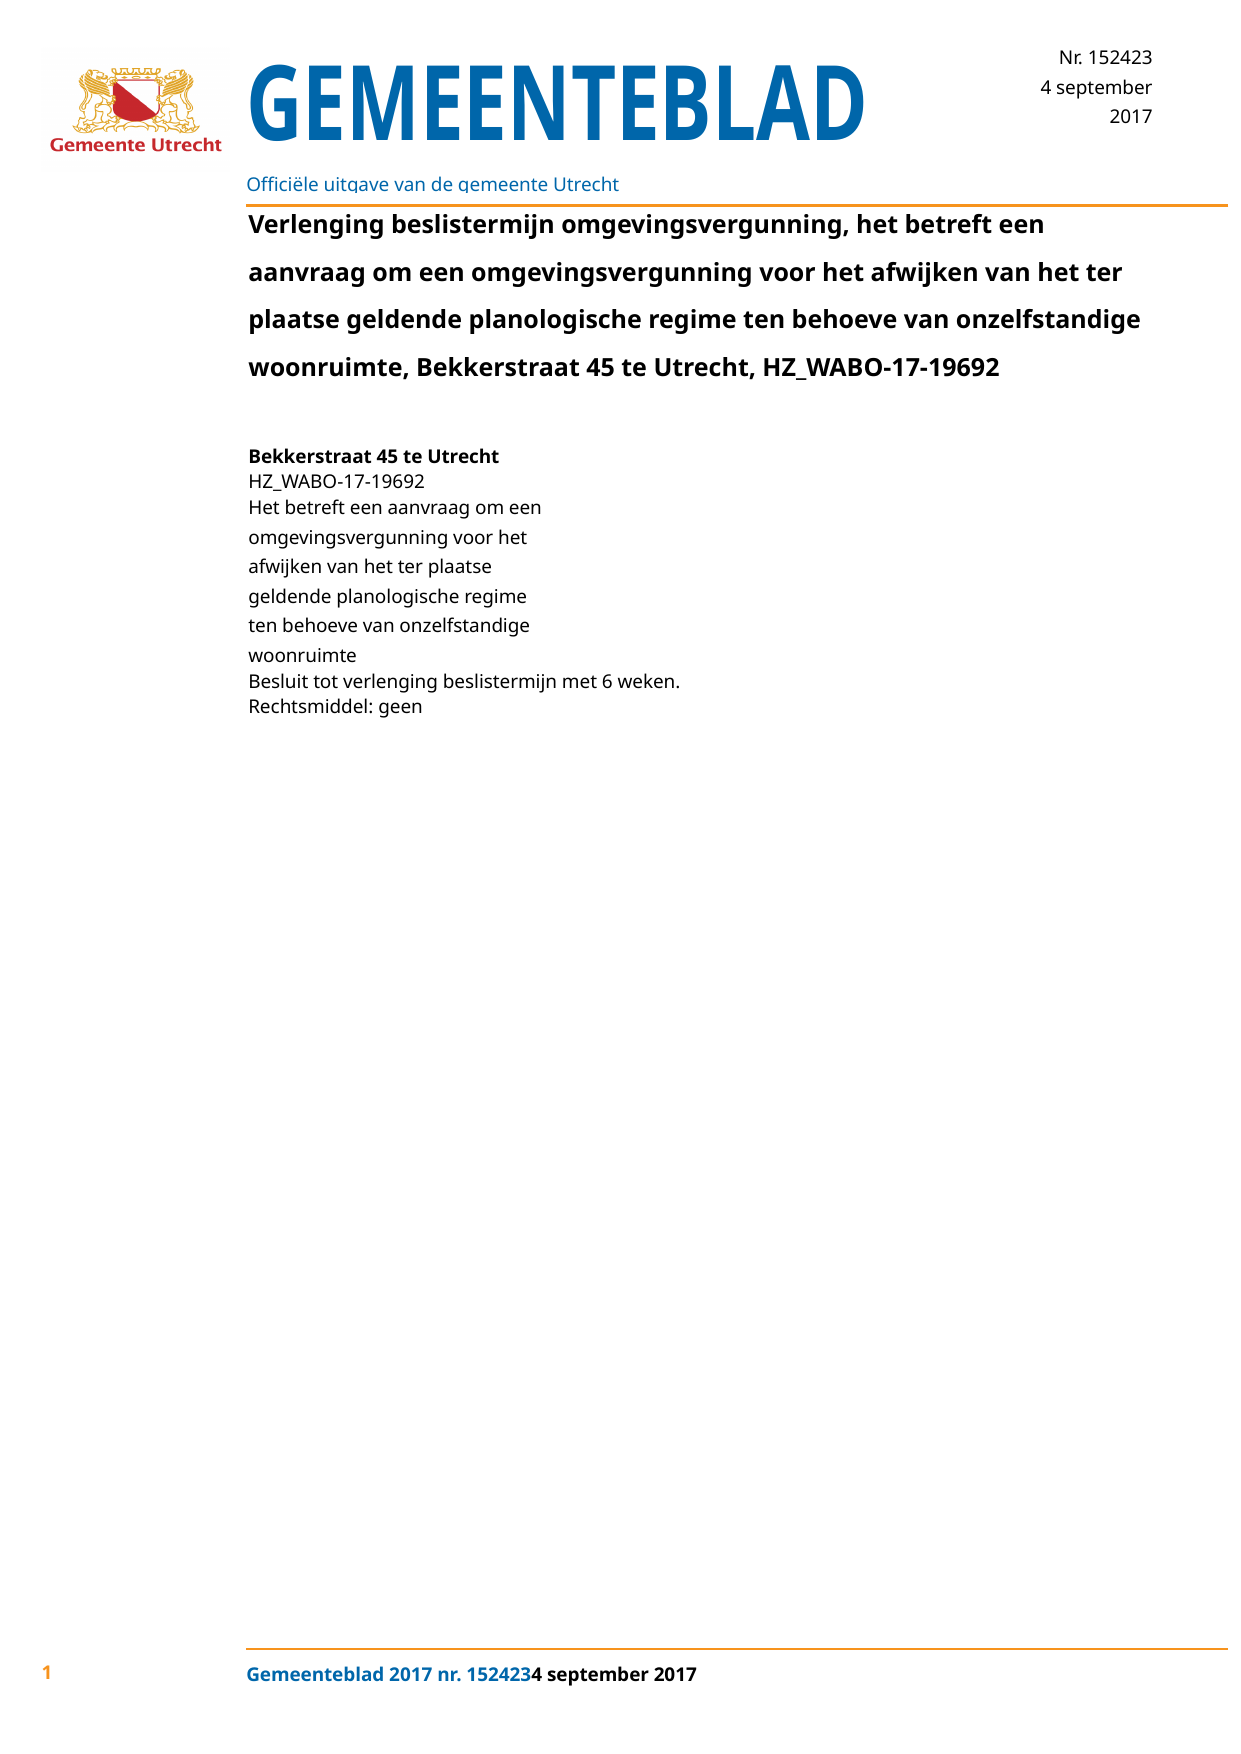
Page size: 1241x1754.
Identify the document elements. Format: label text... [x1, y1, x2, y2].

picture [41, 47, 231, 172]
text Verlenging beslistermijn omgevingsvergunning, het betreft een aanvraag om een omgevingsvergunning voor het afwijken van het ter plaatse geldende planologische regime ten behoeve van onzelfstandige woonruimte, Bekkerstraat 45 te Utrecht, HZ_WABO-17-19692 [248, 207, 1152, 384]
table_cell HZ_WABO-17-19692 [248, 469, 1152, 494]
table_cell Het betreft een aanvraag om een omgevingsvergunning voor het afwijken van het ter plaatse geldende planologische regime ten behoeve van onzelfstandige woonruimte [248, 494, 549, 668]
table_cell Rechtsmiddel: geen [248, 694, 1152, 719]
table_cell Besluit tot verlenging beslistermijn met 6 weken. [248, 668, 1152, 694]
table_header Bekkerstraat 45 te Utrecht [248, 443, 1152, 468]
